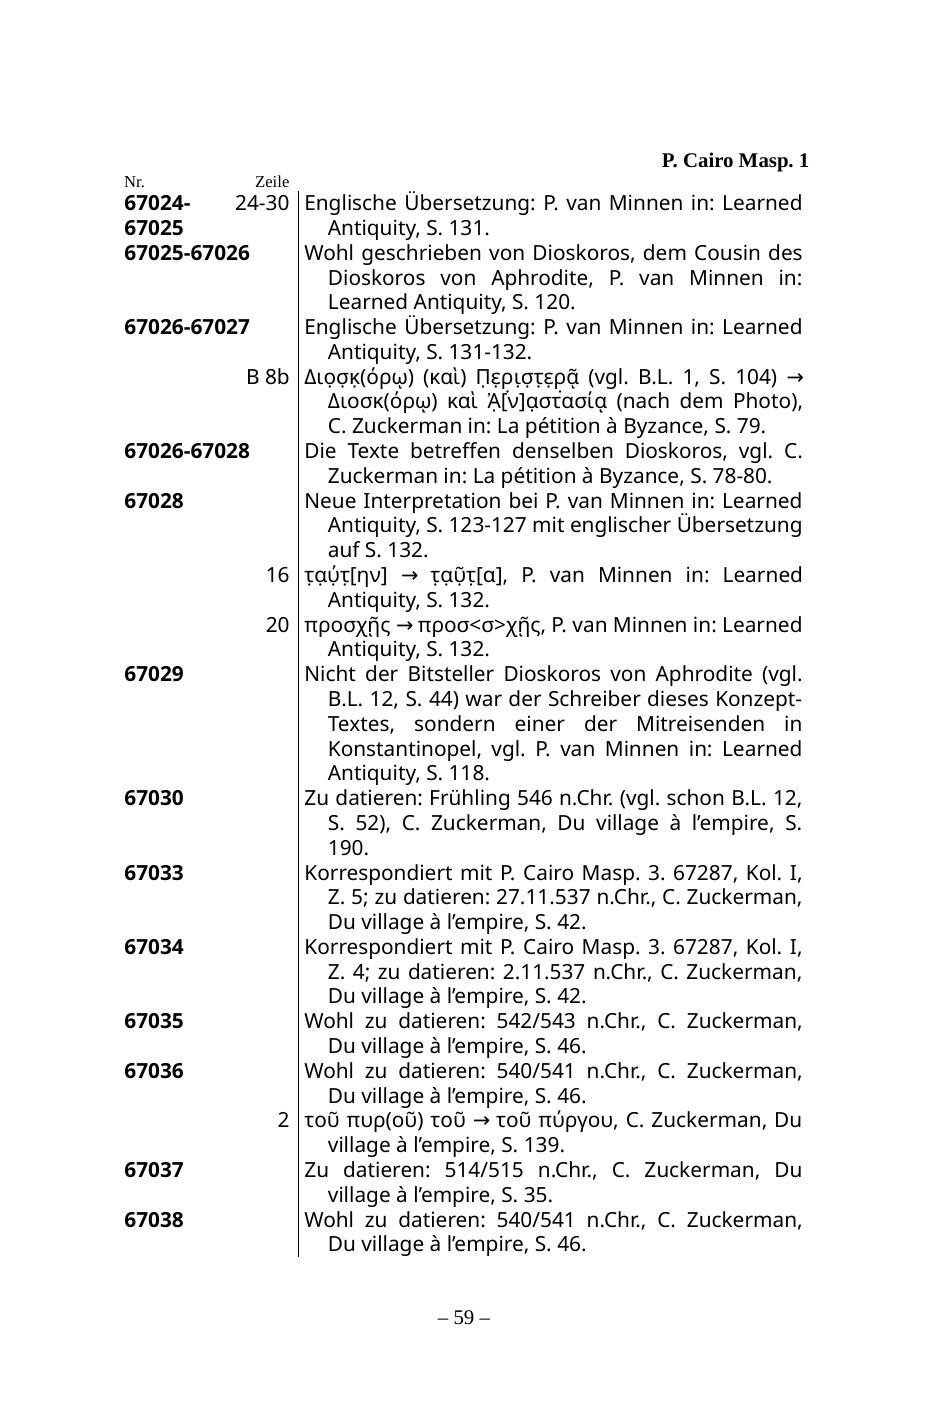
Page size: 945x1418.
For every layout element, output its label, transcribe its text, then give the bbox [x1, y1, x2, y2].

table_cell 67030 [118, 786, 298, 860]
table_cell 2 [207, 1108, 298, 1158]
table_cell Die Texte betreffen denselben Dioskoros, vgl. C. Zuckerman in: La pétition à Byzance, S. 78-80. [299, 439, 809, 488]
table_cell 67036 [118, 1059, 298, 1108]
table_cell 67038 [118, 1207, 298, 1257]
table_cell [118, 1108, 207, 1158]
table_cell 67037 [118, 1158, 298, 1207]
table_cell Wohl zu datieren: 542/543 n.Chr., C. Zuckerman, Du village à l’empire, S. 46. [299, 1009, 809, 1058]
table_cell προσχῇς → προσ<σ>χῇς, P. van Minnen in: Learned Antiquity, S. 132. [299, 612, 809, 662]
table_cell Korrespondiert mit P. Cairo Masp. 3. 67287, Kol. I, Z. 5; zu datieren: 27.11.537 n.Chr., C. Zuckerman, Du village à l’empire, S. 42. [299, 860, 809, 934]
table_cell τ̣α̣ύ̣τ̣[ην] → τ̣α̣ῦ̣τ̣[α], P. van Minnen in: Learned Antiquity, S. 132. [299, 563, 809, 612]
table_cell Zu datieren: 514/515 n.Chr., C. Zuckerman, Du village à l’empire, S. 35. [299, 1158, 809, 1207]
table_cell 67033 [118, 860, 298, 934]
table_cell 67026-67028 [118, 439, 298, 488]
table_cell 20 [207, 612, 298, 662]
table_cell Wohl geschrieben von Dioskoros, dem Cousin des Dioskoros von Aphrodite, P. van Minnen in: Learned Antiquity, S. 120. [299, 240, 809, 315]
table_cell Neue Interpretation bei P. van Minnen in: Learned Antiquity, S. 123-127 mit englischer Übersetzung auf S. 132. [299, 488, 809, 563]
table_cell 67026-67027 [118, 315, 298, 364]
table_cell Διο̣σ̣κ̣(όρῳ) (καὶ) Π̣ε̣ρ̣ι̣σ̣τ̣ε̣ρ̣ᾷ (vgl. B.L. 1, S. 104) → Διοσκ(όρῳ) καὶ Ἀ̣[ν]α̣στασίᾳ (nach dem Photo), C. Zuckerman in: La pétition à Byzance, S. 79. [299, 364, 809, 439]
table_cell 67035 [118, 1009, 298, 1058]
table_cell 67028 [118, 488, 298, 563]
table_cell 67029 [118, 662, 298, 786]
table_cell Englische Übersetzung: P. van Minnen in: Learned Antiquity, S. 131-132. [299, 315, 809, 364]
table_cell Wohl zu datieren: 540/541 n.Chr., C. Zuckerman, Du village à l’empire, S. 46. [299, 1059, 809, 1108]
table_cell Englische Übersetzung: P. van Minnen in: Learned Antiquity, S. 131. [299, 191, 809, 240]
table_cell [118, 563, 207, 612]
table_cell B 8b [207, 364, 298, 439]
table_cell Korrespondiert mit P. Cairo Masp. 3. 67287, Kol. I, Z. 4; zu datieren: 2.11.537 n.Chr., C. Zuckerman, Du village à l’empire, S. 42. [299, 935, 809, 1009]
table_cell [118, 364, 207, 439]
table_cell τοῦ πυρ(οῦ) τοῦ → τοῦ πύργου, C. Zuckerman, Du village à l’empire, S. 139. [299, 1108, 809, 1158]
table_cell 16 [207, 563, 298, 612]
table_cell 67024-67025 [118, 191, 207, 240]
table_cell 67025-67026 [118, 240, 298, 315]
table_cell Wohl zu datieren: 540/541 n.Chr., C. Zuckerman, Du village à l’empire, S. 46. [299, 1207, 809, 1257]
table_cell 24-30 [207, 191, 298, 240]
table_cell [118, 612, 207, 662]
table_cell 67034 [118, 935, 298, 1009]
table_cell Zu datieren: Frühling 546 n.Chr. (vgl. schon B.L. 12, S. 52), C. Zuckerman, Du village à l’empire, S. 190. [299, 786, 809, 860]
table_cell Nicht der Bitsteller Dioskoros von Aphrodite (vgl. B.L. 12, S. 44) war der Schreiber dieses Konzept-Textes, sondern einer der Mitreisenden in Konstantinopel, vgl. P. van Minnen in: Learned Antiquity, S. 118. [299, 662, 809, 786]
